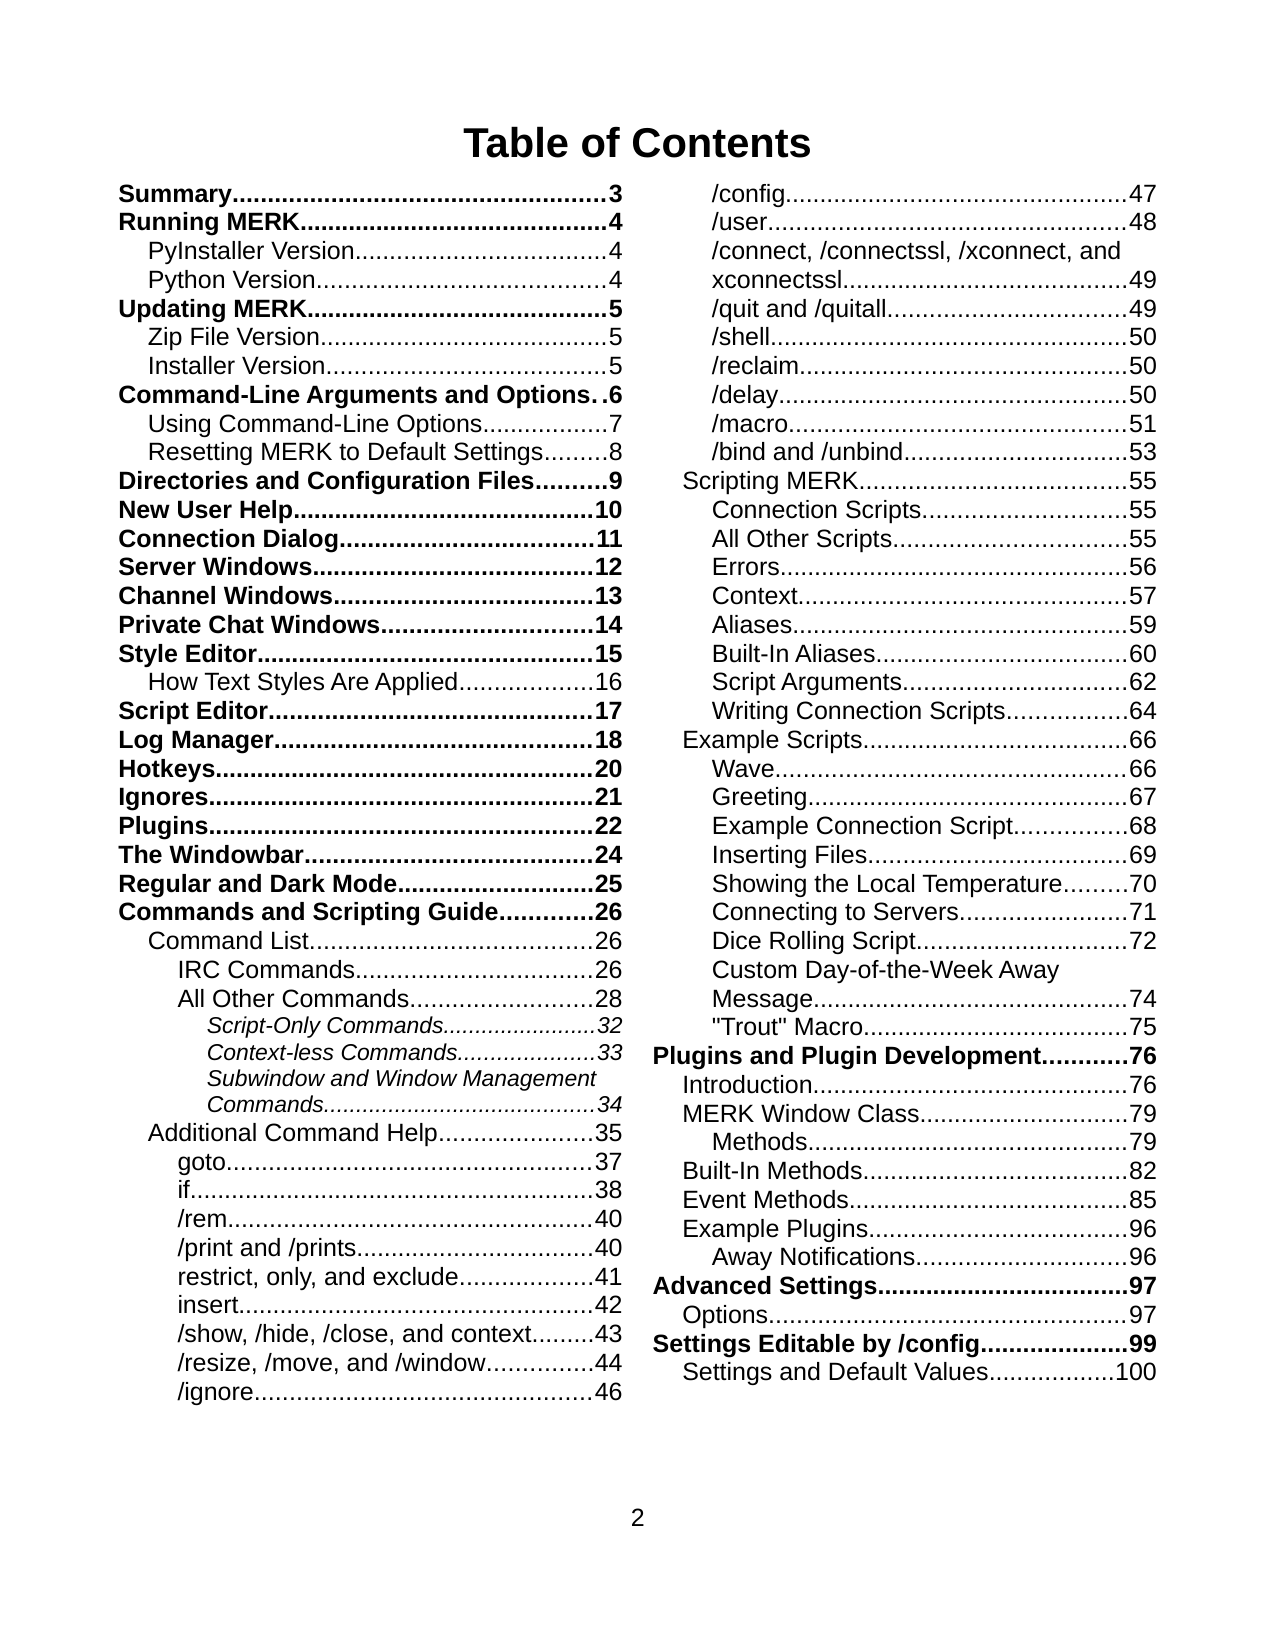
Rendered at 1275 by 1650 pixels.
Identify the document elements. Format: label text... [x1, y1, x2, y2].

text Greeting 67 [712, 782, 1157, 811]
text Example Scripts 66 [682, 725, 1157, 753]
text Writing Connection Scripts 64 [712, 696, 1157, 725]
text All Other Commands 28 [177, 983, 622, 1012]
text Custom Day-of-the-Week Away Message 74 [712, 955, 1157, 1012]
text /config 47 [712, 178, 1157, 207]
text Updating MERK 5 [118, 293, 622, 322]
text /delay 50 [712, 380, 1157, 408]
text Commands and Scripting Guide 26 [118, 897, 622, 926]
text Errors 56 [712, 552, 1157, 581]
text Subwindow and Window Management Commands 34 [207, 1065, 622, 1118]
text Command List 26 [148, 926, 622, 955]
text Channel Windows 13 [118, 581, 622, 610]
text /ignore 46 [177, 1376, 622, 1405]
text Connecting to Servers 71 [712, 897, 1157, 926]
text Resetting MERK to Default Settings 8 [148, 437, 622, 466]
text Dice Rolling Script 72 [712, 926, 1157, 955]
text Ignores 21 [118, 782, 622, 811]
text Script Editor 17 [118, 696, 622, 725]
text Aliases 59 [712, 610, 1157, 638]
text "Trout" Macro 75 [712, 1012, 1157, 1041]
text Summary 3 [118, 178, 622, 207]
text How Text Styles Are Applied 16 [148, 667, 622, 696]
text Example Plugins 96 [682, 1213, 1157, 1242]
text /connect, /connectssl, /xconnect, and xconnectssl 49 [712, 236, 1157, 293]
text Methods 79 [712, 1127, 1157, 1156]
text /show, /hide, /close, and context 43 [177, 1319, 622, 1348]
text Context-less Commands 33 [207, 1039, 622, 1065]
text Inserting Files 69 [712, 840, 1157, 868]
text Command-Line Arguments and Options 6 [118, 380, 622, 408]
text Settings Editable by /config 99 [652, 1328, 1157, 1357]
text Regular and Dark Mode 25 [118, 868, 622, 897]
text Style Editor 15 [118, 638, 622, 667]
text Plugins 22 [118, 811, 622, 840]
text Away Notifications 96 [712, 1242, 1157, 1271]
subtitle Table of Contents [118, 118, 1157, 166]
text Built-In Methods 82 [682, 1156, 1157, 1185]
text Script-Only Commands 32 [207, 1012, 622, 1039]
text Directories and Configuration Files 9 [118, 466, 622, 495]
text /bind and /unbind 53 [712, 437, 1157, 466]
text Python Version 4 [148, 265, 622, 293]
text Scripting MERK 55 [682, 466, 1157, 495]
text Example Connection Script 68 [712, 811, 1157, 840]
text /shell 50 [712, 322, 1157, 351]
text goto 37 [177, 1146, 622, 1175]
text Log Manager 18 [118, 725, 622, 753]
text The Windowbar 24 [118, 840, 622, 868]
text Options 97 [682, 1300, 1157, 1328]
text Zip File Version 5 [148, 322, 622, 351]
text Hotkeys 20 [118, 753, 622, 782]
text /reclaim 50 [712, 351, 1157, 380]
text PyInstaller Version 4 [148, 236, 622, 265]
text Advanced Settings 97 [652, 1271, 1157, 1300]
text Using Command-Line Options 7 [148, 408, 622, 437]
text All Other Scripts 55 [712, 523, 1157, 552]
text IRC Commands 26 [177, 955, 622, 983]
text Introduction 76 [682, 1070, 1157, 1098]
text /user 48 [712, 207, 1157, 236]
text Private Chat Windows 14 [118, 610, 622, 638]
text /macro 51 [712, 408, 1157, 437]
text insert 42 [177, 1290, 622, 1319]
text Event Methods 85 [682, 1185, 1157, 1213]
text New User Help 10 [118, 495, 622, 523]
text Script Arguments 62 [712, 667, 1157, 696]
text MERK Window Class 79 [682, 1098, 1157, 1127]
text Context 57 [712, 581, 1157, 610]
text /resize, /move, and /window 44 [177, 1348, 622, 1376]
text Built-In Aliases 60 [712, 638, 1157, 667]
text Running MERK 4 [118, 207, 622, 236]
text Wave 66 [712, 753, 1157, 782]
text restrict, only, and exclude 41 [177, 1261, 622, 1290]
text Connection Dialog 11 [118, 523, 622, 552]
text Server Windows 12 [118, 552, 622, 581]
text /print and /prints 40 [177, 1233, 622, 1261]
text if 38 [177, 1175, 622, 1204]
text Settings and Default Values 100 [682, 1357, 1157, 1386]
text Installer Version 5 [148, 351, 622, 380]
text /rem 40 [177, 1204, 622, 1233]
text Connection Scripts 55 [712, 495, 1157, 523]
text /quit and /quitall 49 [712, 293, 1157, 322]
text Plugins and Plugin Development 76 [652, 1041, 1157, 1070]
text Additional Command Help 35 [148, 1118, 622, 1146]
text Showing the Local Temperature 70 [712, 868, 1157, 897]
